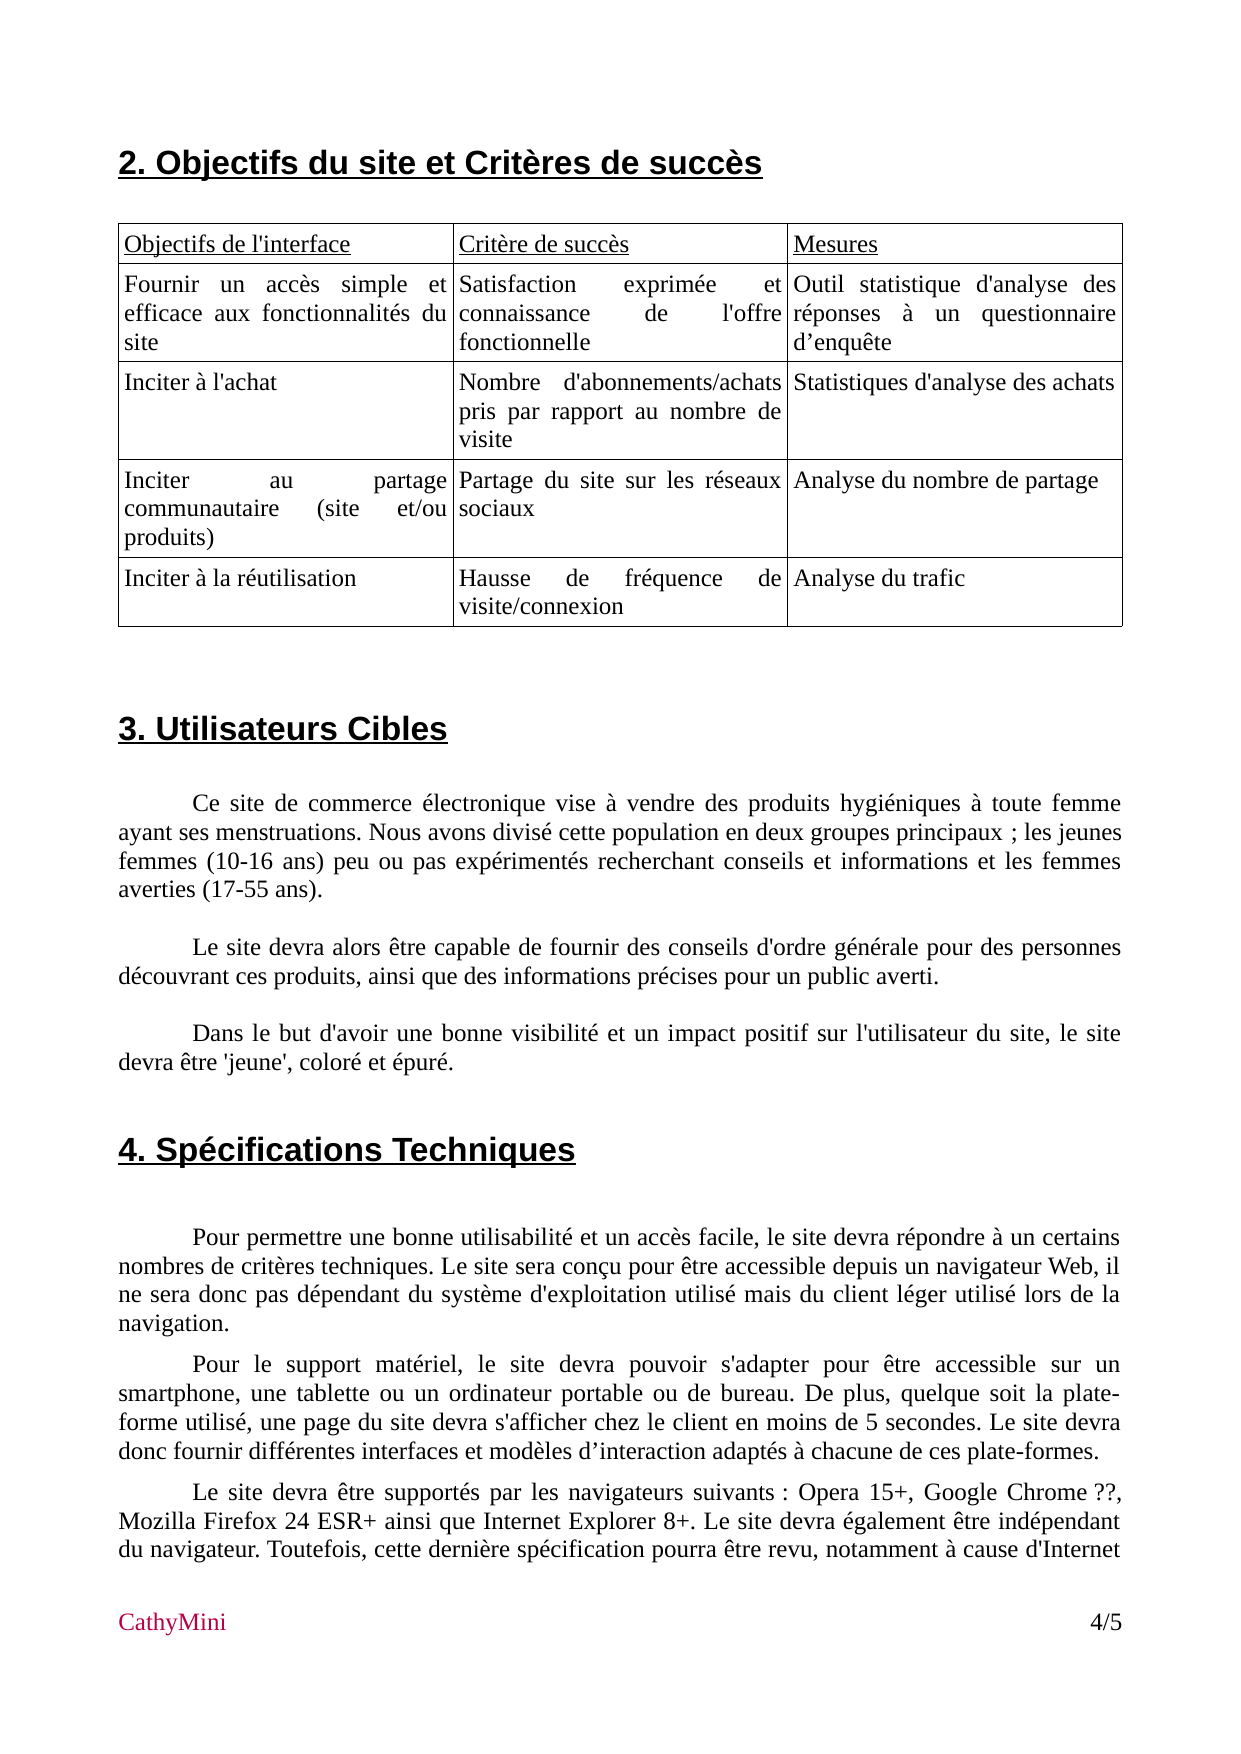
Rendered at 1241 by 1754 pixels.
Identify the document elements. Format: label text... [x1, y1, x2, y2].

table_header Critère de succès [454, 224, 787, 263]
subtitle 3. Utilisateurs Cibles [118, 708, 1122, 747]
subtitle 4. Spécifications Techniques [118, 1129, 1122, 1168]
text Dans le but d'avoir une bonne visibilité et un impact positif sur l'utilisateur du site, le site devra être 'jeune', coloré et épuré. [118, 1018, 1122, 1076]
table_cell Partage du site sur les réseaux sociaux [454, 460, 787, 557]
text Pour permettre une bonne utilisabilité et un accès facile, le site devra répondre à un certains nombres de critères techniques. Le site sera conçu pour être accessible depuis un navigateur Web, il ne sera donc pas dépendant du système d'exploitation utilisé mais du client léger utilisé lors de la navigation. [118, 1222, 1122, 1337]
text Le site devra être supportés par les navigateurs suivants : Opera 15+, Google Chrome ??, Mozilla Firefox 24 ESR+ ainsi que Internet Explorer 8+. Le site devra également être indépendant du navigateur. Toutefois, cette dernière spécification pourra être revu, notamment à cause d'Internet [118, 1477, 1122, 1563]
table_cell Satisfaction exprimée et connaissance de l'offre fonctionnelle [454, 264, 787, 361]
subtitle 2. Objectifs du site et Critères de succès [118, 143, 1122, 182]
table_cell Hausse de fréquence de visite/connexion [454, 558, 787, 626]
table_cell Statistiques d'analyse des achats [788, 362, 1122, 459]
table_cell Nombre d'abonnements/achats pris par rapport au nombre de visite [454, 362, 787, 459]
table_cell Outil statistique d'analyse des réponses à un questionnaire d’enquête [788, 264, 1122, 361]
text Pour le support matériel, le site devra pouvoir s'adapter pour être accessible sur un smartphone, une tablette ou un ordinateur portable ou de bureau. De plus, quelque soit la plate-forme utilisé, une page du site devra s'afficher chez le client en moins de 5 secondes. Le site devra donc fournir différentes interfaces et modèles d’interaction adaptés à chacune de ces plate-formes. [118, 1349, 1122, 1464]
table_cell Inciter à la réutilisation [119, 558, 453, 626]
text Ce site de commerce électronique vise à vendre des produits hygiéniques à toute femme ayant ses menstruations. Nous avons divisé cette population en deux groupes principaux ; les jeunes femmes (10-16 ans) peu ou pas expérimentés recherchant conseils et informations et les femmes averties (17-55 ans). [118, 788, 1122, 903]
table_cell Analyse du trafic [788, 558, 1122, 626]
table_cell Fournir un accès simple et efficace aux fonctionnalités du site [119, 264, 453, 361]
text Le site devra alors être capable de fournir des conseils d'ordre générale pour des personnes découvrant ces produits, ainsi que des informations précises pour un public averti. [118, 932, 1122, 989]
table_header Objectifs de l'interface [119, 224, 453, 263]
table_cell Inciter au partage communautaire (site et/ou produits) [119, 460, 453, 557]
table_cell Analyse du nombre de partage [788, 460, 1122, 557]
table_cell Inciter à l'achat [119, 362, 453, 459]
table_header Mesures [788, 224, 1122, 263]
